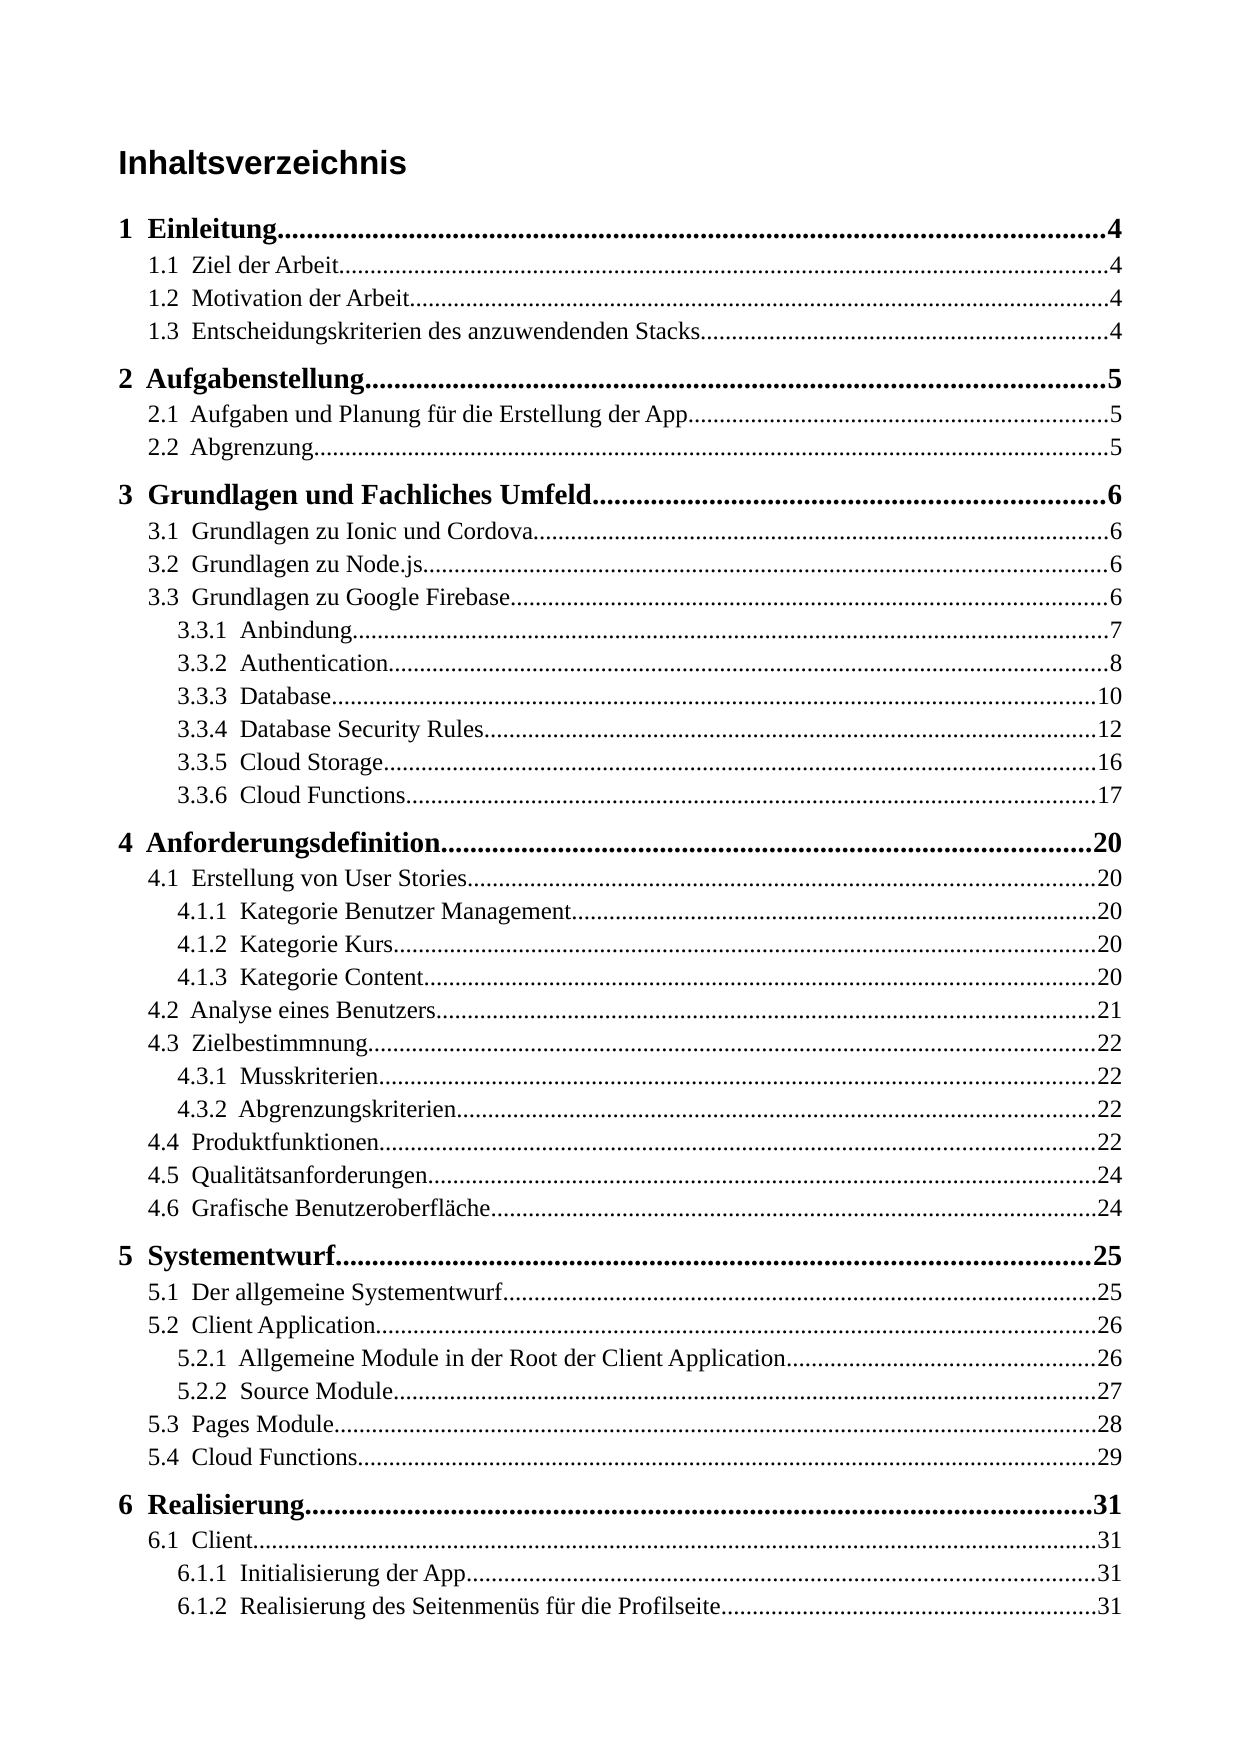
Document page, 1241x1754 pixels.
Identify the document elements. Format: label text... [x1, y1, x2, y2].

subtitle Inhaltsverzeichnis [118, 143, 1122, 182]
text 3.3.3 Database 10 [177, 681, 1122, 710]
text 5.3 Pages Module 28 [148, 1409, 1122, 1438]
text 2 Aufgabenstellung 5 [118, 361, 1122, 394]
text 3 Grundlagen und Fachliches Umfeld 6 [118, 477, 1122, 511]
text 4.6 Grafische Benutzeroberfläche 24 [148, 1193, 1122, 1222]
text 5.2.1 Allgemeine Module in der Root der Client Application 26 [177, 1343, 1122, 1372]
text 4.4 Produktfunktionen 22 [148, 1127, 1122, 1156]
text 4.3 Zielbestimmnung 22 [148, 1028, 1122, 1057]
text 4 Anforderungsdefinition 20 [118, 825, 1122, 858]
text 6 Realisierung 31 [118, 1487, 1122, 1520]
text 5.2 Client Application 26 [148, 1310, 1122, 1339]
text 3.1 Grundlagen zu Ionic und Cordova 6 [148, 516, 1122, 544]
text 1.2 Motivation der Arbeit 4 [148, 283, 1122, 312]
text 5 Systementwurf 25 [118, 1238, 1122, 1272]
text 6.1 Client 31 [148, 1525, 1122, 1554]
text 2.1 Aufgaben und Planung für die Erstellung der App 5 [148, 399, 1122, 428]
text 3.3 Grundlagen zu Google Firebase 6 [148, 582, 1122, 611]
text 4.3.1 Musskriterien 22 [177, 1061, 1122, 1090]
text 3.2 Grundlagen zu Node.js 6 [148, 549, 1122, 578]
text 5.2.2 Source Module 27 [177, 1376, 1122, 1405]
text 4.1.3 Kategorie Content 20 [177, 962, 1122, 991]
text 3.3.2 Authentication 8 [177, 648, 1122, 677]
text 3.3.4 Database Security Rules 12 [177, 714, 1122, 743]
text 3.3.6 Cloud Functions 17 [177, 780, 1122, 809]
text 1 Einleitung 4 [118, 212, 1122, 245]
text 4.2 Analyse eines Benutzers 21 [148, 995, 1122, 1024]
text 3.3.1 Anbindung 7 [177, 615, 1122, 644]
text 5.4 Cloud Functions 29 [148, 1442, 1122, 1471]
text 2.2 Abgrenzung 5 [148, 432, 1122, 461]
text 3.3.5 Cloud Storage 16 [177, 747, 1122, 776]
text 6.1.1 Initialisierung der App 31 [177, 1558, 1122, 1587]
text 4.1.1 Kategorie Benutzer Management 20 [177, 896, 1122, 925]
text 4.3.2 Abgrenzungskriterien 22 [177, 1094, 1122, 1123]
text 5.1 Der allgemeine Systementwurf 25 [148, 1277, 1122, 1306]
text 4.1.2 Kategorie Kurs 20 [177, 929, 1122, 958]
text 1.1 Ziel der Arbeit 4 [148, 250, 1122, 279]
text 4.5 Qualitätsanforderungen 24 [148, 1161, 1122, 1189]
text 1.3 Entscheidungskriterien des anzuwendenden Stacks 4 [148, 316, 1122, 345]
text 4.1 Erstellung von User Stories 20 [148, 863, 1122, 892]
text 6.1.2 Realisierung des Seitenmenüs für die Profilseite 31 [177, 1591, 1122, 1620]
